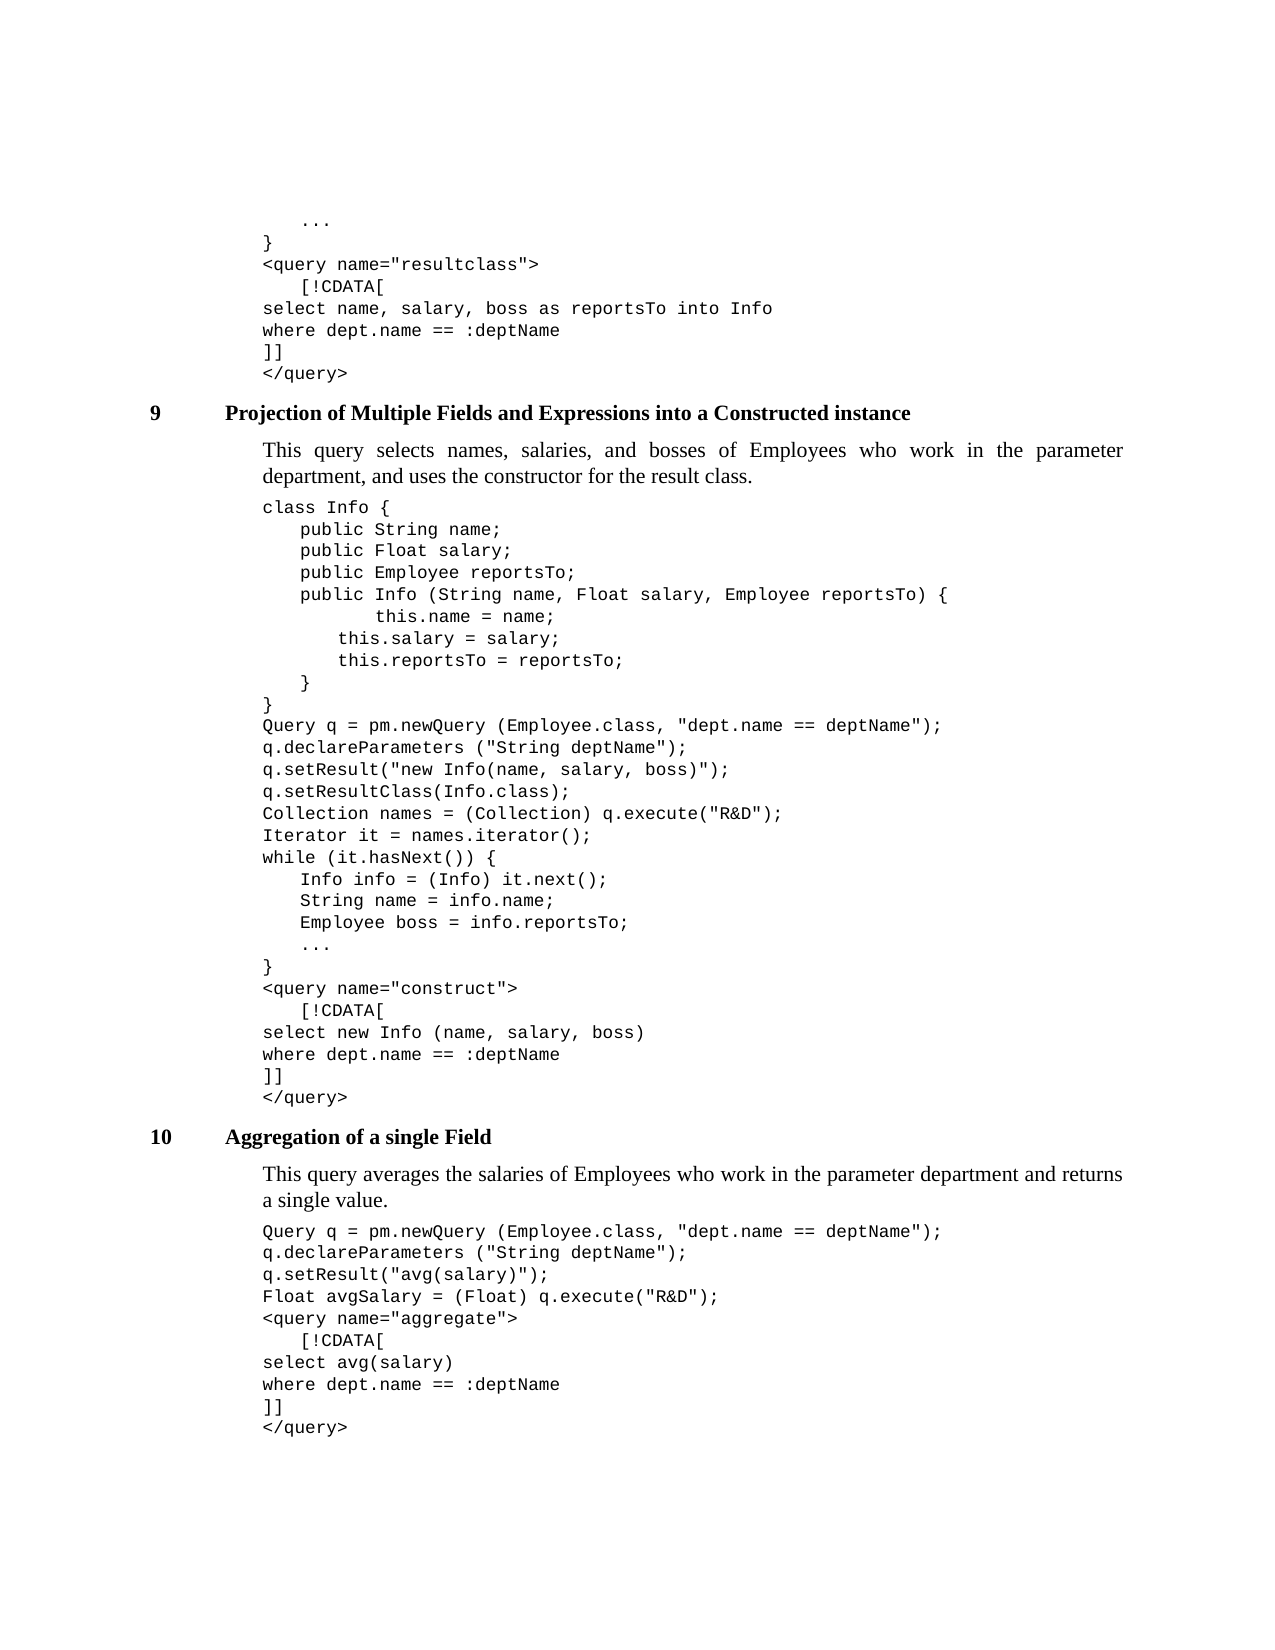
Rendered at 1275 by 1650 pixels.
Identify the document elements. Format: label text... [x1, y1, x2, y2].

text public Float salary; [262, 540, 1125, 562]
subtitle Aggregation of a single Field [150, 1123, 1125, 1149]
text </query> [262, 363, 1125, 385]
text ]] [262, 341, 1125, 363]
text q.setResult("avg(salary)"); [262, 1264, 1125, 1286]
text where dept.name == :deptName [262, 1043, 1125, 1065]
text <query name="resultclass"> [262, 254, 1125, 276]
text </query> [262, 1087, 1125, 1109]
text ]] [262, 1395, 1125, 1417]
text [!CDATA[ [262, 999, 1125, 1021]
text [!CDATA[ [262, 1330, 1125, 1352]
text class Info { [262, 496, 1125, 518]
subtitle Projection of Multiple Fields and Expressions into a Constructed instance [150, 399, 1125, 426]
text Query q = pm.newQuery (Employee.class, "dept.name == deptName"); [262, 715, 1125, 737]
text [!CDATA[ [262, 276, 1125, 297]
text where dept.name == :deptName [262, 319, 1125, 341]
text select avg(salary) [262, 1352, 1125, 1373]
text } [262, 693, 1125, 715]
text select name, salary, boss as reportsTo into Info [262, 297, 1125, 319]
text } [262, 671, 1125, 693]
text ]] [262, 1065, 1125, 1087]
text } [262, 956, 1125, 978]
text public Employee reportsTo; [262, 562, 1125, 584]
text q.setResult("new Info(name, salary, boss)"); [262, 759, 1125, 781]
text this.name = name; [262, 606, 1125, 628]
text String name = info.name; [262, 890, 1125, 912]
text Employee boss = info.reportsTo; [262, 912, 1125, 934]
text while (it.hasNext()) { [262, 846, 1125, 868]
text select new Info (name, salary, boss) [262, 1021, 1125, 1043]
text this.reportsTo = reportsTo; [262, 649, 1125, 671]
text <query name="construct"> [262, 978, 1125, 999]
text q.declareParameters ("String deptName"); [262, 1242, 1125, 1264]
text Query q = pm.newQuery (Employee.class, "dept.name == deptName"); [262, 1220, 1125, 1242]
text this.salary = salary; [262, 628, 1125, 649]
text ... [262, 934, 1125, 956]
text This query averages the salaries of Employees who work in the parameter department and returns a single value. [262, 1160, 1125, 1212]
text Info info = (Info) it.next(); [262, 868, 1125, 890]
text This query selects names, salaries, and bosses of Employees who work in the parameter department, and uses the constructor for the result class. [262, 436, 1125, 488]
text public Info (String name, Float salary, Employee reportsTo) { [262, 584, 1125, 606]
text public String name; [262, 518, 1125, 540]
text Float avgSalary = (Float) q.execute("R&D"); [262, 1286, 1125, 1308]
text q.declareParameters ("String deptName"); [262, 737, 1125, 759]
text <query name="aggregate"> [262, 1308, 1125, 1330]
text Collection names = (Collection) q.execute("R&D"); [262, 803, 1125, 824]
text } [262, 232, 1125, 254]
text q.setResultClass(Info.class); [262, 781, 1125, 803]
text </query> [262, 1417, 1125, 1439]
text Iterator it = names.iterator(); [262, 824, 1125, 846]
text ... [262, 210, 1125, 232]
text where dept.name == :deptName [262, 1373, 1125, 1395]
